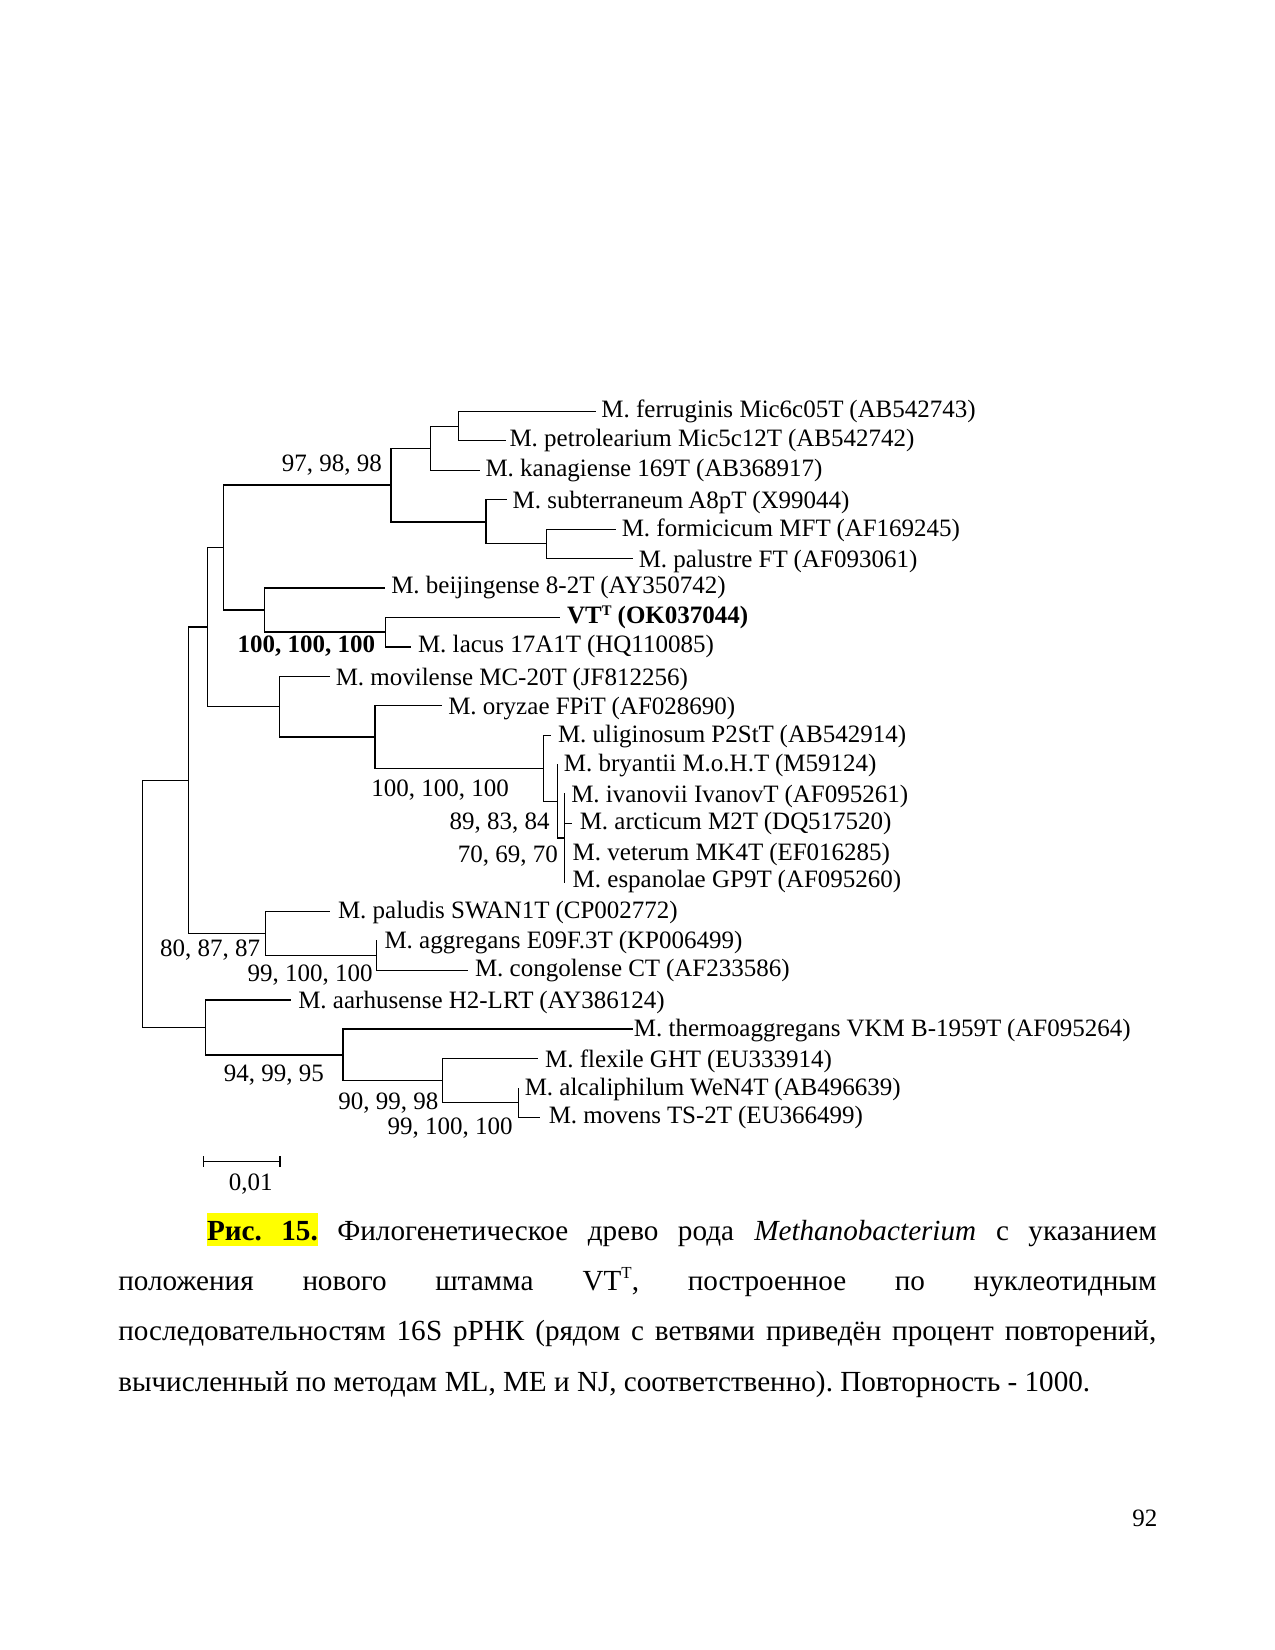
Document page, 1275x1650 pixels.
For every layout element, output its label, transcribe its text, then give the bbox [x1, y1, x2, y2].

text Рис. 15. Филогенетическое древо рода Methanobacterium с указанием положения нового штамма VTT, построенное по нуклеотидным последовательностям 16S рРНК (рядом с ветвями приведён процент повторений, вычисленный по методам ML, ME и NJ, соответственно). Повторность - 1000. [118, 362, 1157, 1397]
